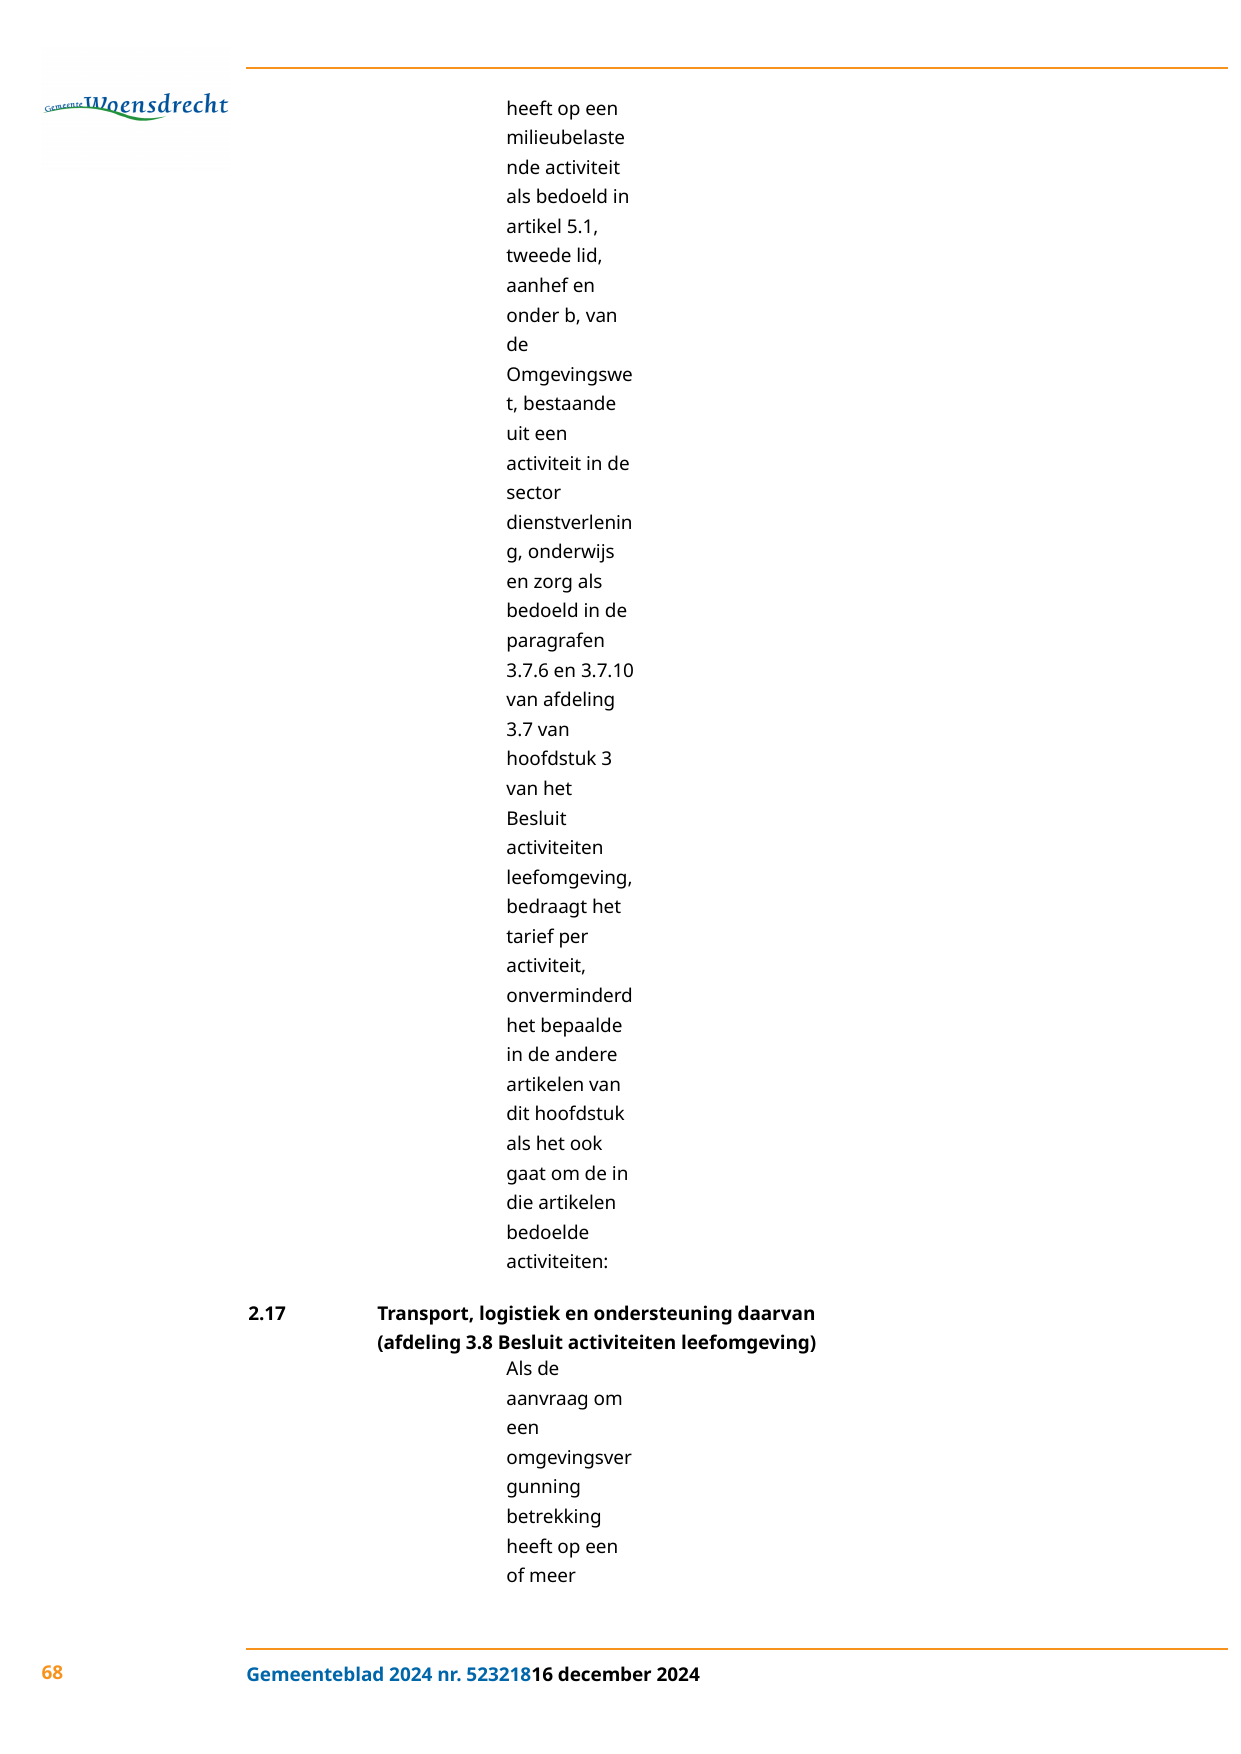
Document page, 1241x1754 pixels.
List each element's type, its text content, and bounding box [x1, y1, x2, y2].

table_cell heeft op een milieubelastende activiteit als bedoeld in artikel 5.1, tweede lid, aanhef en onder b, van de Omgevingswet, bestaande uit een activiteit in de sector dienstverlening, onderwijs en zorg als bedoeld in de paragrafen 3.7.6 en 3.7.10 van afdeling 3.7 van hoofdstuk 3 van het Besluit activiteiten leefomgeving, bedraagt het tarief per activiteit, onverminderd het bepaalde in de andere artikelen van dit hoofdstuk als het ook gaat om de in die artikelen bedoelde activiteiten: [506, 95, 635, 1274]
table_cell [894, 1300, 1152, 1355]
table_cell [1023, 1355, 1152, 1588]
table_cell [248, 95, 377, 1274]
table_cell [377, 1274, 506, 1300]
table_cell 2.17 [248, 1300, 377, 1355]
table_cell [248, 1274, 377, 1300]
table_cell [377, 95, 506, 1274]
table_cell [635, 95, 764, 1274]
table_cell [1023, 95, 1152, 1274]
table_cell [764, 1355, 1022, 1588]
table_cell [764, 95, 1022, 1274]
table_cell [248, 1355, 377, 1588]
picture [41, 47, 231, 172]
table_cell [635, 1355, 764, 1588]
table_cell [635, 1274, 764, 1300]
table_cell [506, 1274, 635, 1300]
table_cell Transport, logistiek en ondersteuning daarvan (afdeling 3.8 Besluit activiteiten leefomgeving) [377, 1300, 893, 1355]
table_cell [764, 1274, 1022, 1300]
table_cell Als de aanvraag om een omgevingsvergunning betrekking heeft op een of meer [506, 1355, 635, 1588]
table_cell [377, 1355, 506, 1588]
table_cell [1023, 1274, 1152, 1300]
